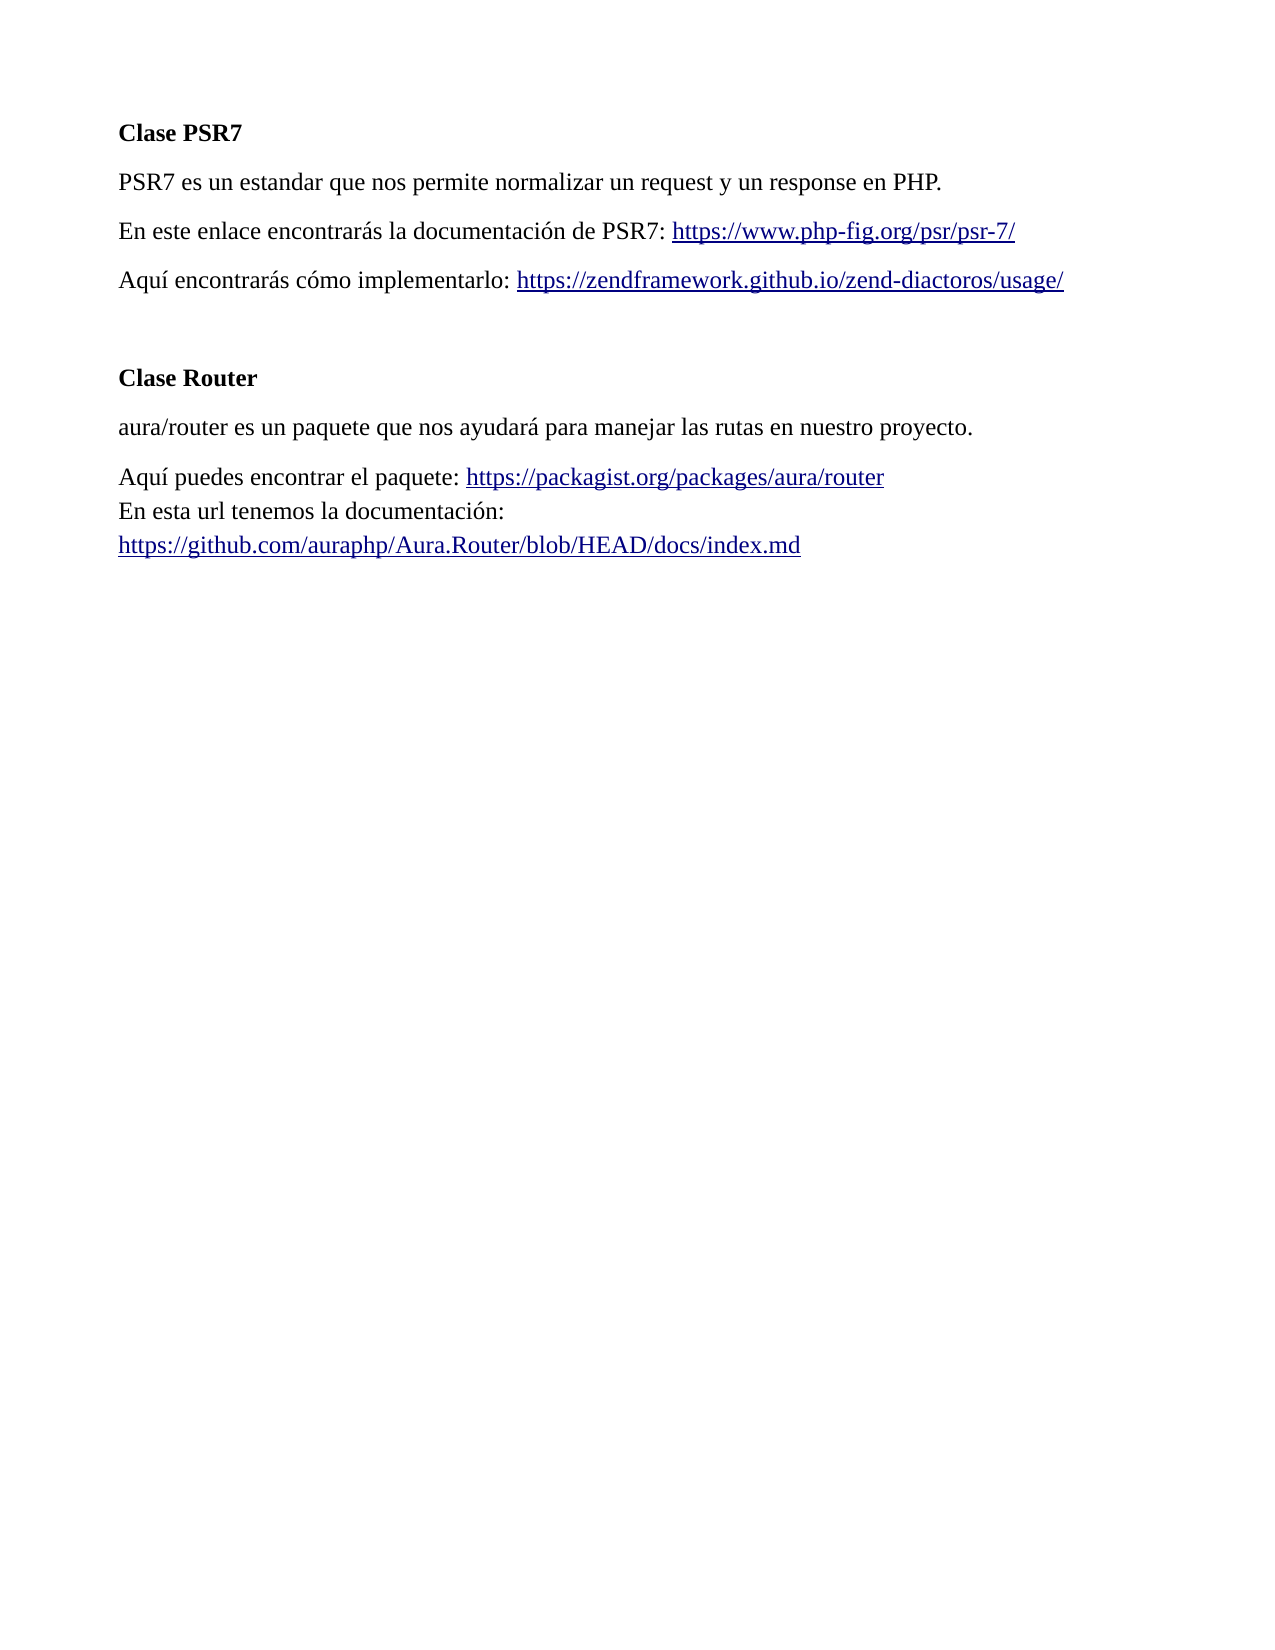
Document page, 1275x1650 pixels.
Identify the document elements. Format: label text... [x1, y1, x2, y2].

text Aquí puedes encontrar el paquete: https://packagist.org/packages/aura/router En esta url tenemos la documentación: https://github.com/auraphp/Aura.Router/blob/HEAD/docs/index.md [118, 462, 1157, 559]
text aura/router es un paquete que nos ayudará para manejar las rutas en nuestro proyecto. [118, 412, 1157, 441]
text PSR7 es un estandar que nos permite normalizar un request y un response en PHP. [118, 167, 1157, 196]
text Clase Router [118, 363, 1157, 392]
text Aquí encontrarás cómo implementarlo: https://zendframework.github.io/zend-diactoros/usage/ [118, 265, 1157, 294]
text En este enlace encontrarás la documentación de PSR7: https://www.php-fig.org/psr/psr-7/ [118, 216, 1157, 245]
text Clase PSR7 [118, 118, 1157, 147]
